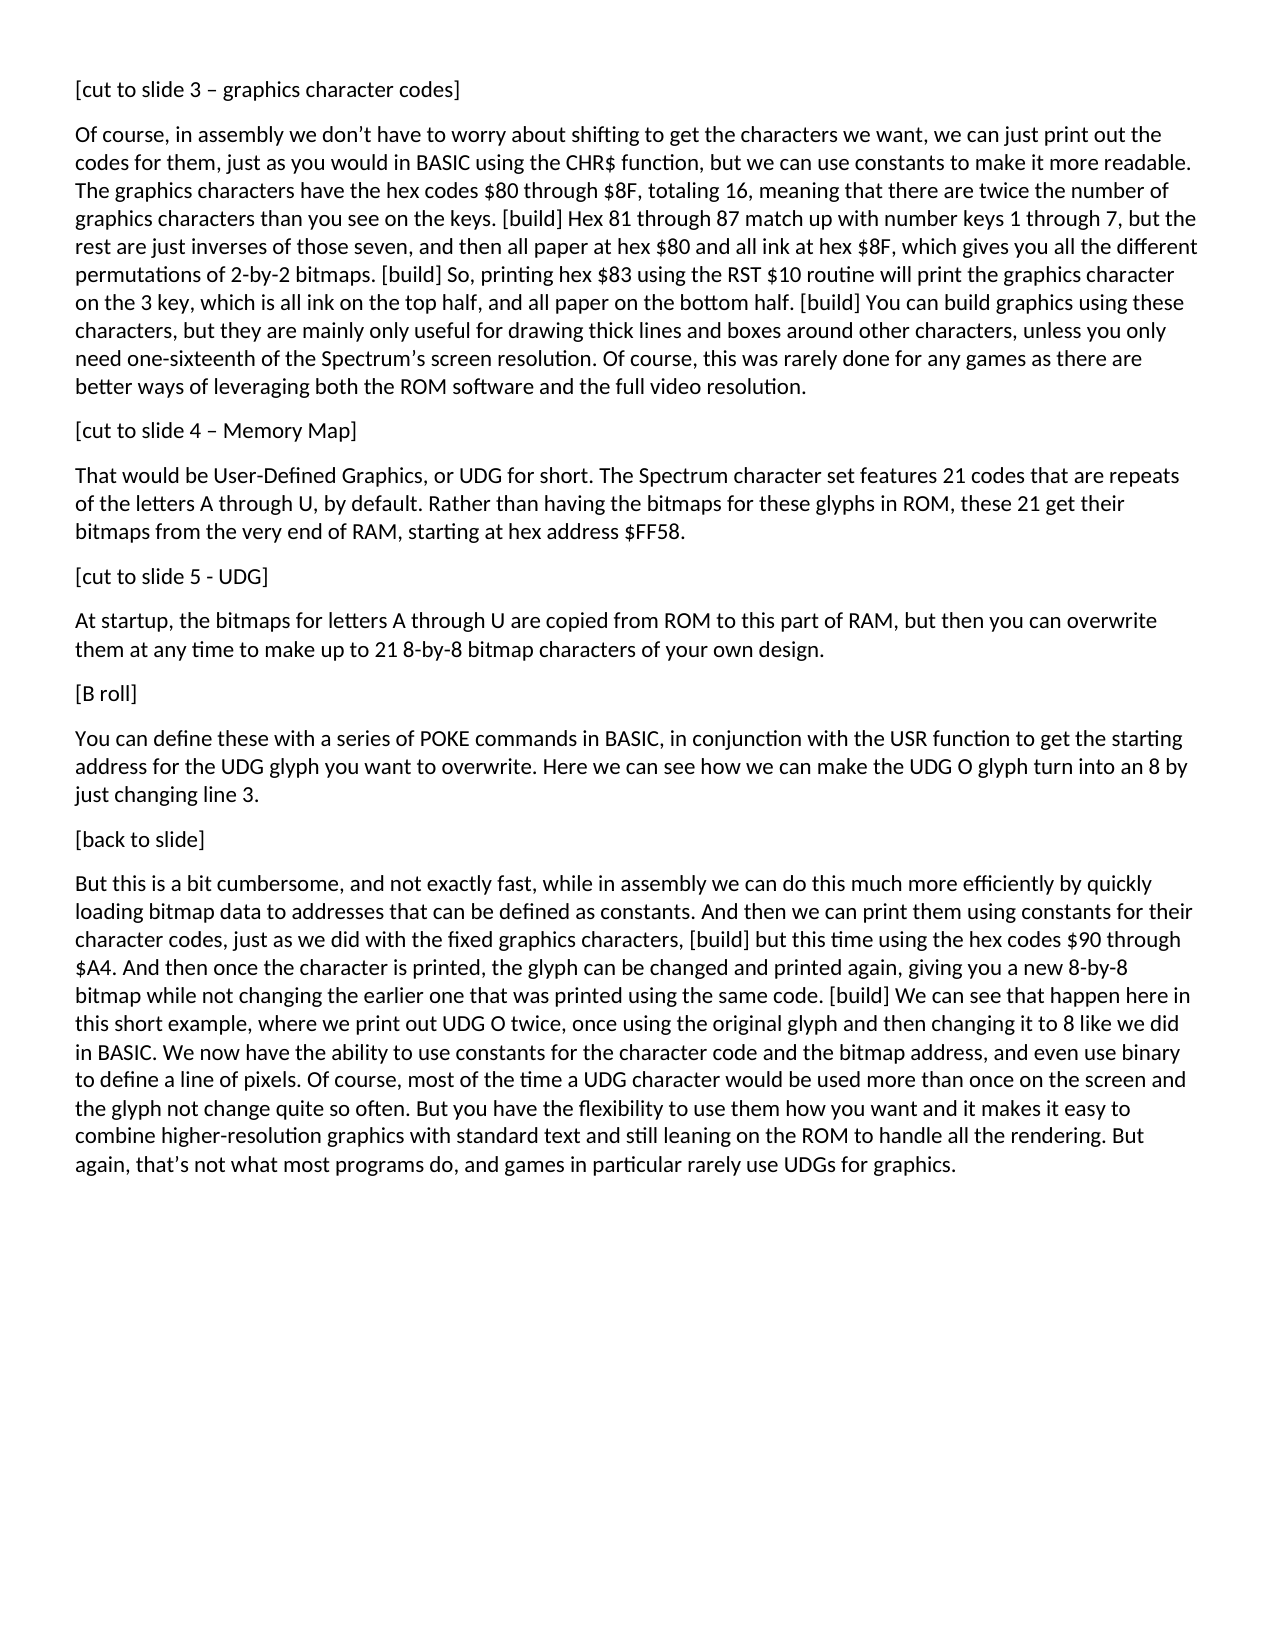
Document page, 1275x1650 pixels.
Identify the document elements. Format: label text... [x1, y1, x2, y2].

text You can define these with a series of POKE commands in BASIC, in conjunction with the USR function to get the starting address for the UDG glyph you want to overwrite. Here we can see how we can make the UDG O glyph turn into an 8 by just changing line 3. [75, 724, 1200, 808]
text That would be User-Defined Graphics, or UDG for short. The Spectrum character set features 21 codes that are repeats of the letters A through U, by default. Rather than having the bitmaps for these glyphs in ROM, these 21 get their bitmaps from the very end of RAM, starting at hex address $FF58. [75, 461, 1200, 545]
text Of course, in assembly we don’t have to worry about shifting to get the characters we want, we can just print out the codes for them, just as you would in BASIC using the CHR$ function, but we can use constants to make it more readable. The graphics characters have the hex codes $80 through $8F, totaling 16, meaning that there are twice the number of graphics characters than you see on the keys. [build] Hex 81 through 87 match up with number keys 1 through 7, but the rest are just inverses of those seven, and then all paper at hex $80 and all ink at hex $8F, which gives you all the different permutations of 2-by-2 bitmaps. [build] So, printing hex $83 using the RST $10 routine will print the graphics character on the 3 key, which is all ink on the top half, and all paper on the bottom half. [build] You can build graphics using these characters, but they are mainly only useful for drawing thick lines and boxes around other characters, unless you only need one-sixteenth of the Spectrum’s screen resolution. Of course, this was rarely done for any games as there are better ways of leveraging both the ROM software and the full video resolution. [75, 120, 1200, 400]
text [back to slide] [75, 825, 1200, 853]
text At startup, the bitmaps for letters A through U are copied from ROM to this part of RAM, but then you can overwrite them at any time to make up to 21 8-by-8 bitmap characters of your own design. [75, 607, 1200, 663]
text [cut to slide 5 - UDG] [75, 562, 1200, 590]
text [cut to slide 3 – graphics character codes] [75, 75, 1200, 103]
text [B roll] [75, 679, 1200, 707]
text [cut to slide 4 – Memory Map] [75, 417, 1200, 444]
text But this is a bit cumbersome, and not exactly fast, while in assembly we can do this much more efficiently by quickly loading bitmap data to addresses that can be defined as constants. And then we can print them using constants for their character codes, just as we did with the fixed graphics characters, [build] but this time using the hex codes $90 through $A4. And then once the character is printed, the glyph can be changed and printed again, giving you a new 8-by-8 bitmap while not changing the earlier one that was printed using the same code. [build] We can see that happen here in this short example, where we print out UDG O twice, once using the original glyph and then changing it to 8 like we did in BASIC. We now have the ability to use constants for the character code and the bitmap address, and even use binary to define a line of pixels. Of course, most of the time a UDG character would be used more than once on the screen and the glyph not change quite so often. But you have the flexibility to use them how you want and it makes it easy to combine higher-resolution graphics with standard text and still leaning on the ROM to handle all the rendering. But again, that’s not what most programs do, and games in particular rarely use UDGs for graphics. [75, 869, 1200, 1178]
